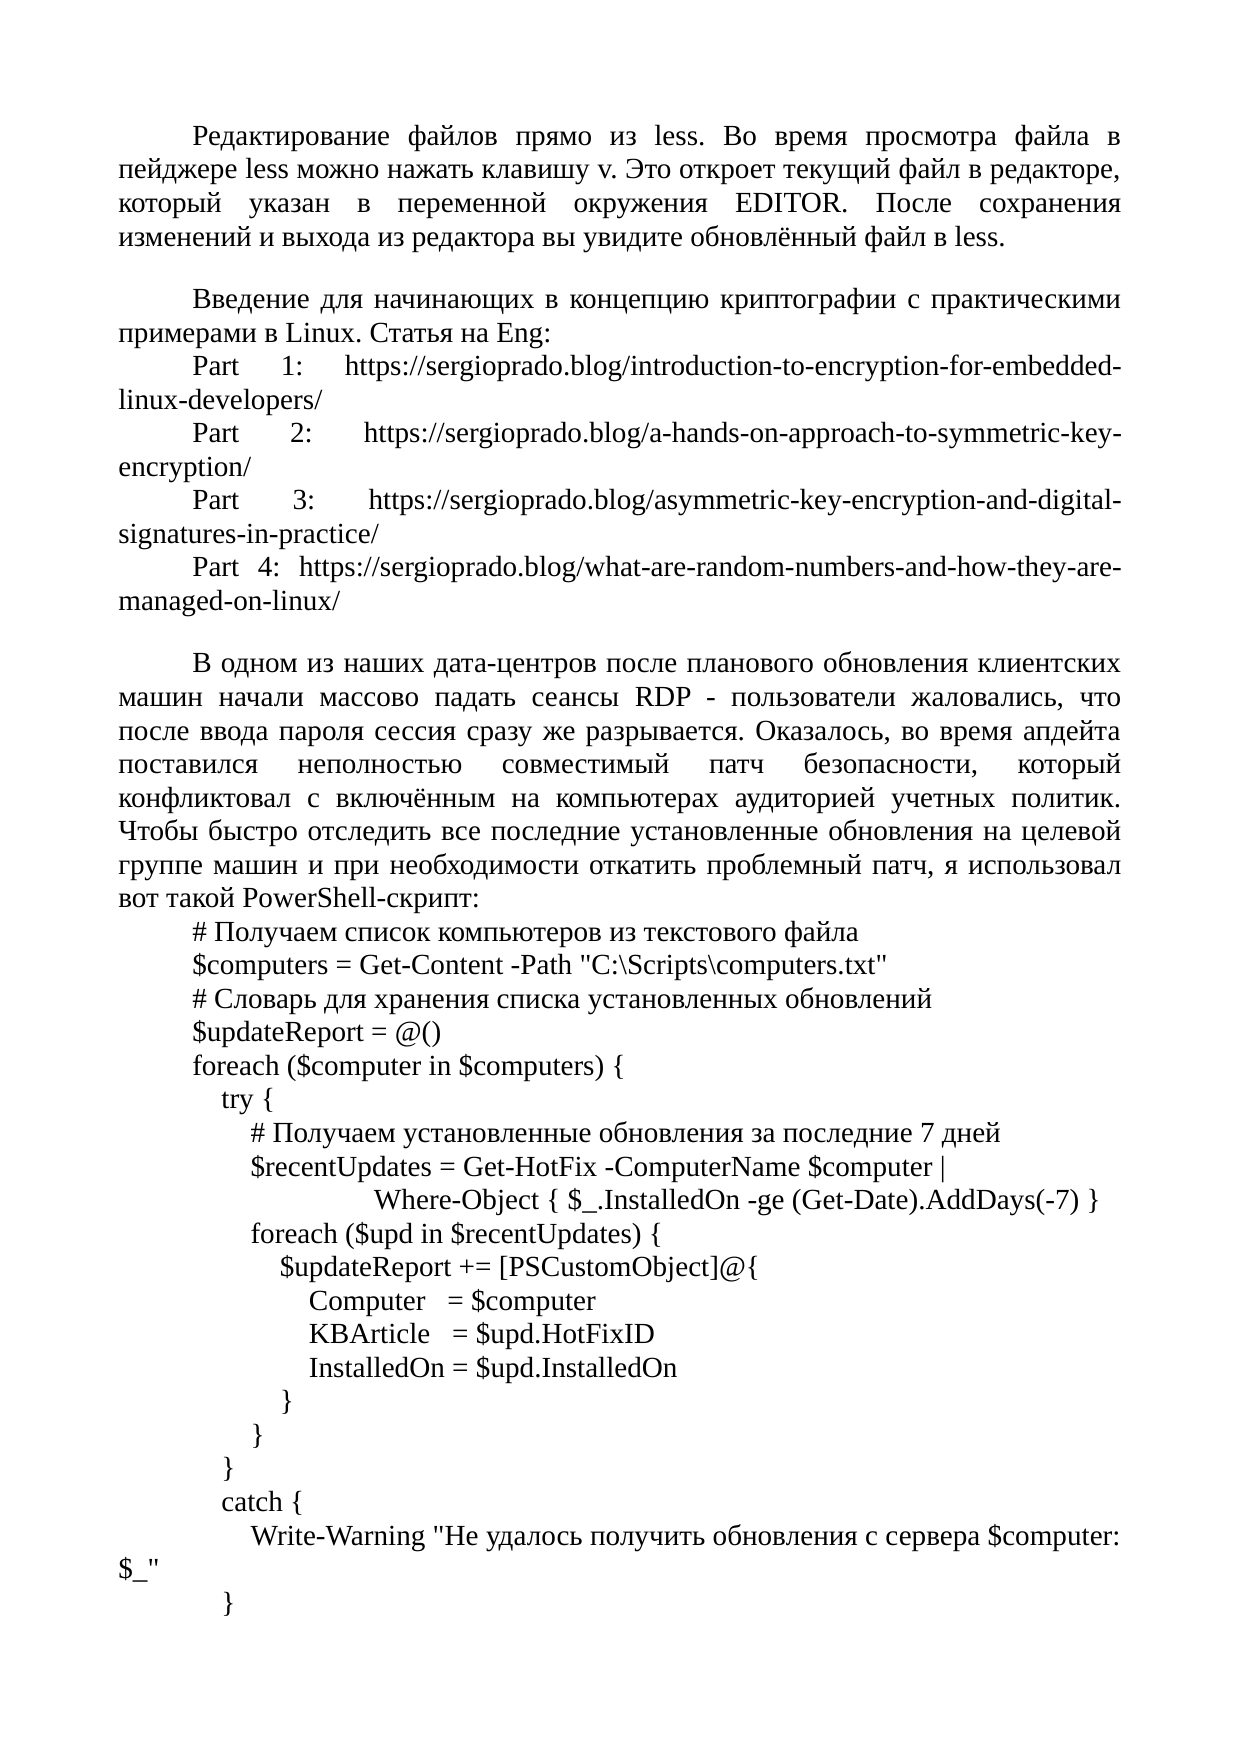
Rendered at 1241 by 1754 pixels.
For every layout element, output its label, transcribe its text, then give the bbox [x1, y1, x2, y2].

text Part 4: https://sergioprado.blog/what-are-random-numbers-and-how-they-are-managed-on-linux/ [118, 549, 1122, 617]
text $computers = Get-Content -Path "C:\Scripts\computers.txt" [118, 947, 1122, 981]
text # Словарь для хранения списка установленных обновлений [118, 981, 1122, 1014]
text Write-Warning "Не удалось получить обновления с сервера $computer: $_" [118, 1518, 1122, 1585]
text InstalledOn = $upd.InstalledOn [118, 1350, 1122, 1383]
text Computer = $computer [118, 1283, 1122, 1316]
text Введение для начинающих в концепцию криптографии с практическими примерами в Linux. Статья на Eng: [118, 281, 1122, 348]
text Part 1: https://sergioprado.blog/introduction-to-encryption-for-embedded-linux-developers/ [118, 348, 1122, 415]
text catch { [118, 1484, 1122, 1518]
text В одном из наших дата-центров после планового обновления клиентских машин начали массово падать сеансы RDP - пользователи жаловались, что после ввода пароля сессия сразу же разрывается. Оказалось, во время апдейта поставился неполностью совместимый патч безопасности, который конфликтовал с включённым на компьютерах аудиторией учетных политик. Чтобы быстро отследить все последние установленные обновления на целевой группе машин и при необходимости откатить проблемный патч, я использовал вот такой PowerShell-скрипт: [118, 646, 1122, 914]
text $updateReport = @() [118, 1014, 1122, 1048]
text # Получаем список компьютеров из текстового файла [118, 914, 1122, 947]
text Where-Object { $_.InstalledOn -ge (Get-Date).AddDays(-7) } [118, 1182, 1122, 1216]
text Редактирование файлов прямо из less. Во время просмотра файла в пейджере less можно нажать клавишу v. Это откроет текущий файл в редакторе, который указан в переменной окружения EDITOR. После сохранения изменений и выхода из редактора вы увидите обновлённый файл в less. [118, 118, 1122, 252]
text } [118, 1417, 1122, 1451]
text Part 3: https://sergioprado.blog/asymmetric-key-encryption-and-digital-signatures-in-practice/ [118, 482, 1122, 549]
text } [118, 1585, 1122, 1618]
text KBArticle = $upd.HotFixID [118, 1316, 1122, 1350]
text } [118, 1451, 1122, 1484]
text try { [118, 1082, 1122, 1115]
text # Получаем установленные обновления за последние 7 дней [118, 1115, 1122, 1149]
text foreach ($computer in $computers) { [118, 1048, 1122, 1082]
text $recentUpdates = Get-HotFix -ComputerName $computer | [118, 1149, 1122, 1182]
text } [118, 1383, 1122, 1417]
text $updateReport += [PSCustomObject]@{ [118, 1249, 1122, 1283]
text Part 2: https://sergioprado.blog/a-hands-on-approach-to-symmetric-key-encryption/ [118, 415, 1122, 482]
text foreach ($upd in $recentUpdates) { [118, 1216, 1122, 1249]
